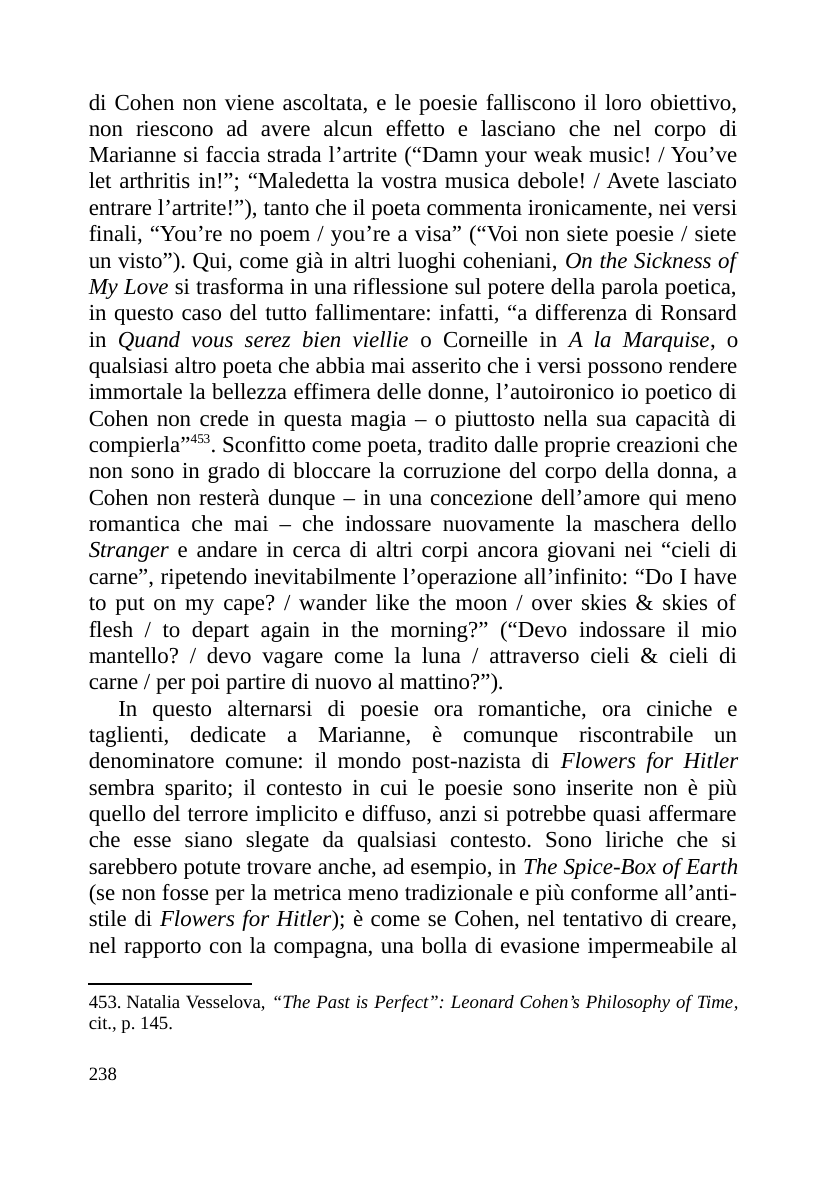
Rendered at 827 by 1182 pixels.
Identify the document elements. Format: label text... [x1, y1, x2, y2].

text In questo alternarsi di poesie ora romantiche, ora ciniche e taglienti, dedicate a Marianne, è comunque riscontrabile un denominatore comune: il mondo post-nazista di Flowers for Hitler sembra sparito; il contesto in cui le poesie sono inserite non è più quello del terrore implicito e diffuso, anzi si potrebbe quasi affermare che esse siano slegate da qualsiasi contesto. Sono liriche che si sarebbero potute trovare anche, ad esempio, in The Spice-Box of Earth (se non fosse per la metrica meno tradizionale e più conforme all’anti-stile di Flowers for Hitler); è come se Cohen, nel tentativo di creare, nel rapporto con la compagna, una bolla di evasione impermeabile al [88, 695, 738, 958]
text di Cohen non viene ascoltata, e le poesie falliscono il loro obiettivo, non riescono ad avere alcun effetto e lasciano che nel corpo di Marianne si faccia strada l’artrite (“Damn your weak music! / You’ve let arthritis in!”; “Maledetta la vostra musica debole! / Avete lasciato entrare l’artrite!”), tanto che il poeta commenta ironicamente, nei versi finali, “You’re no poem / you’re a visa” (“Voi non siete poesie / siete un visto”). Qui, come già in altri luoghi coheniani, On the Sickness of My Love si trasforma in una riflessione sul potere della parola poetica, in questo caso del tutto fallimentare: infatti, “a differenza di Ronsard in Quand vous serez bien viellie o Corneille in A la Marquise, o qualsiasi altro poeta che abbia mai asserito che i versi possono rendere immortale la bellezza effimera delle donne, l’autoironico io poetico di Cohen non crede in questa magia – o piuttosto nella sua capacità di compierla”. Sconfitto come poeta, tradito dalle proprie creazioni che non sono in grado di bloccare la corruzione del corpo della donna, a Cohen non resterà dunque – in una concezione dell’amore qui meno romantica che mai – che indossare nuovamente la maschera dello Stranger e andare in cerca di altri corpi ancora giovani nei “cieli di carne”, ripetendo inevitabilmente l’operazione all’infinito: “Do I have to put on my cape? / wander like the moon / over skies & skies of flesh / to depart again in the morning?” (“Devo indossare il mio mantello? / devo vagare come la luna / attraverso cieli & cieli di carne / per poi partire di nuovo al mattino?”). [88, 88, 738, 695]
text Natalia Vesselova, “The Past is Perfect”: Leonard Cohen’s Philosophy of Time, cit., p. 145. [88, 991, 738, 1034]
